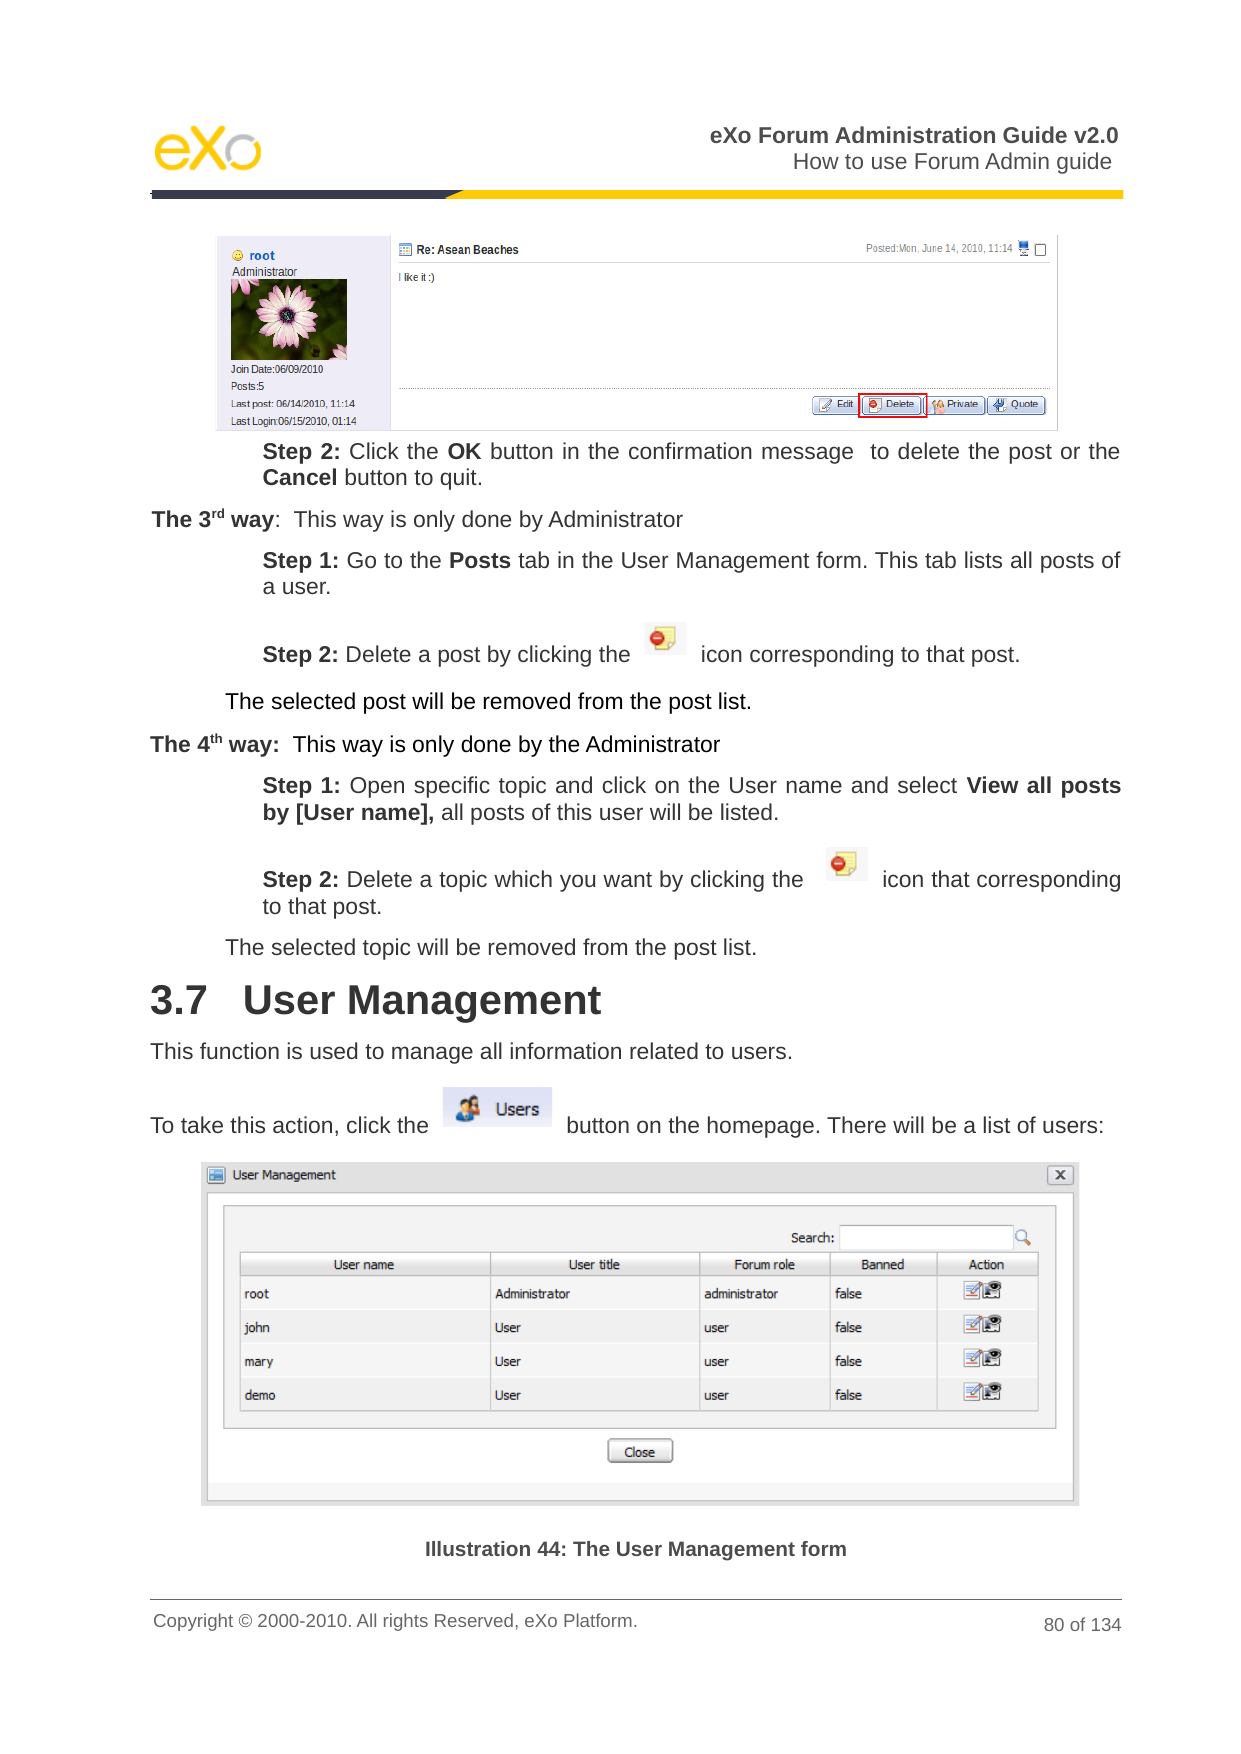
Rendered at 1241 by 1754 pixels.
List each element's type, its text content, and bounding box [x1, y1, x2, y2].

list Step 1: Open specific topic and click on the User name and select View all posts by [User name], all posts of this user will be listed. [225, 772, 1122, 825]
list Step 2: Delete a topic which you want by clicking the icon that corresponding to that post. [225, 840, 1122, 919]
picture [644, 622, 687, 655]
text Illustration 44: The User Management form [167, 1506, 1105, 1561]
list Step 1: Go to the Posts tab in the User Management form. This tab lists all posts of a user. [225, 547, 1122, 600]
list The 3rd way: This way is only done by Administrator [114, 506, 1122, 532]
picture [215, 235, 1059, 431]
text To take this action, click the button on the homepage. There will be a list of users: [150, 1080, 1122, 1139]
subtitle User Management [150, 975, 1122, 1023]
text The 4th way: This way is only done by the Administrator [76, 731, 1122, 757]
picture [825, 847, 868, 881]
list The selected topic will be removed from the post list. [187, 934, 1122, 960]
picture [201, 1162, 1080, 1506]
text This function is used to manage all information related to users. [150, 1038, 1122, 1065]
list The selected post will be removed from the post list. [187, 682, 1122, 716]
list Step 2: Click the OK button in the confirmation message to delete the post or the Cancel button to quit. [225, 223, 1122, 491]
picture [155, 125, 262, 171]
picture [151, 190, 1124, 199]
picture [442, 1087, 553, 1127]
list Step 2: Delete a post by clicking the icon corresponding to that post. [225, 615, 1122, 667]
